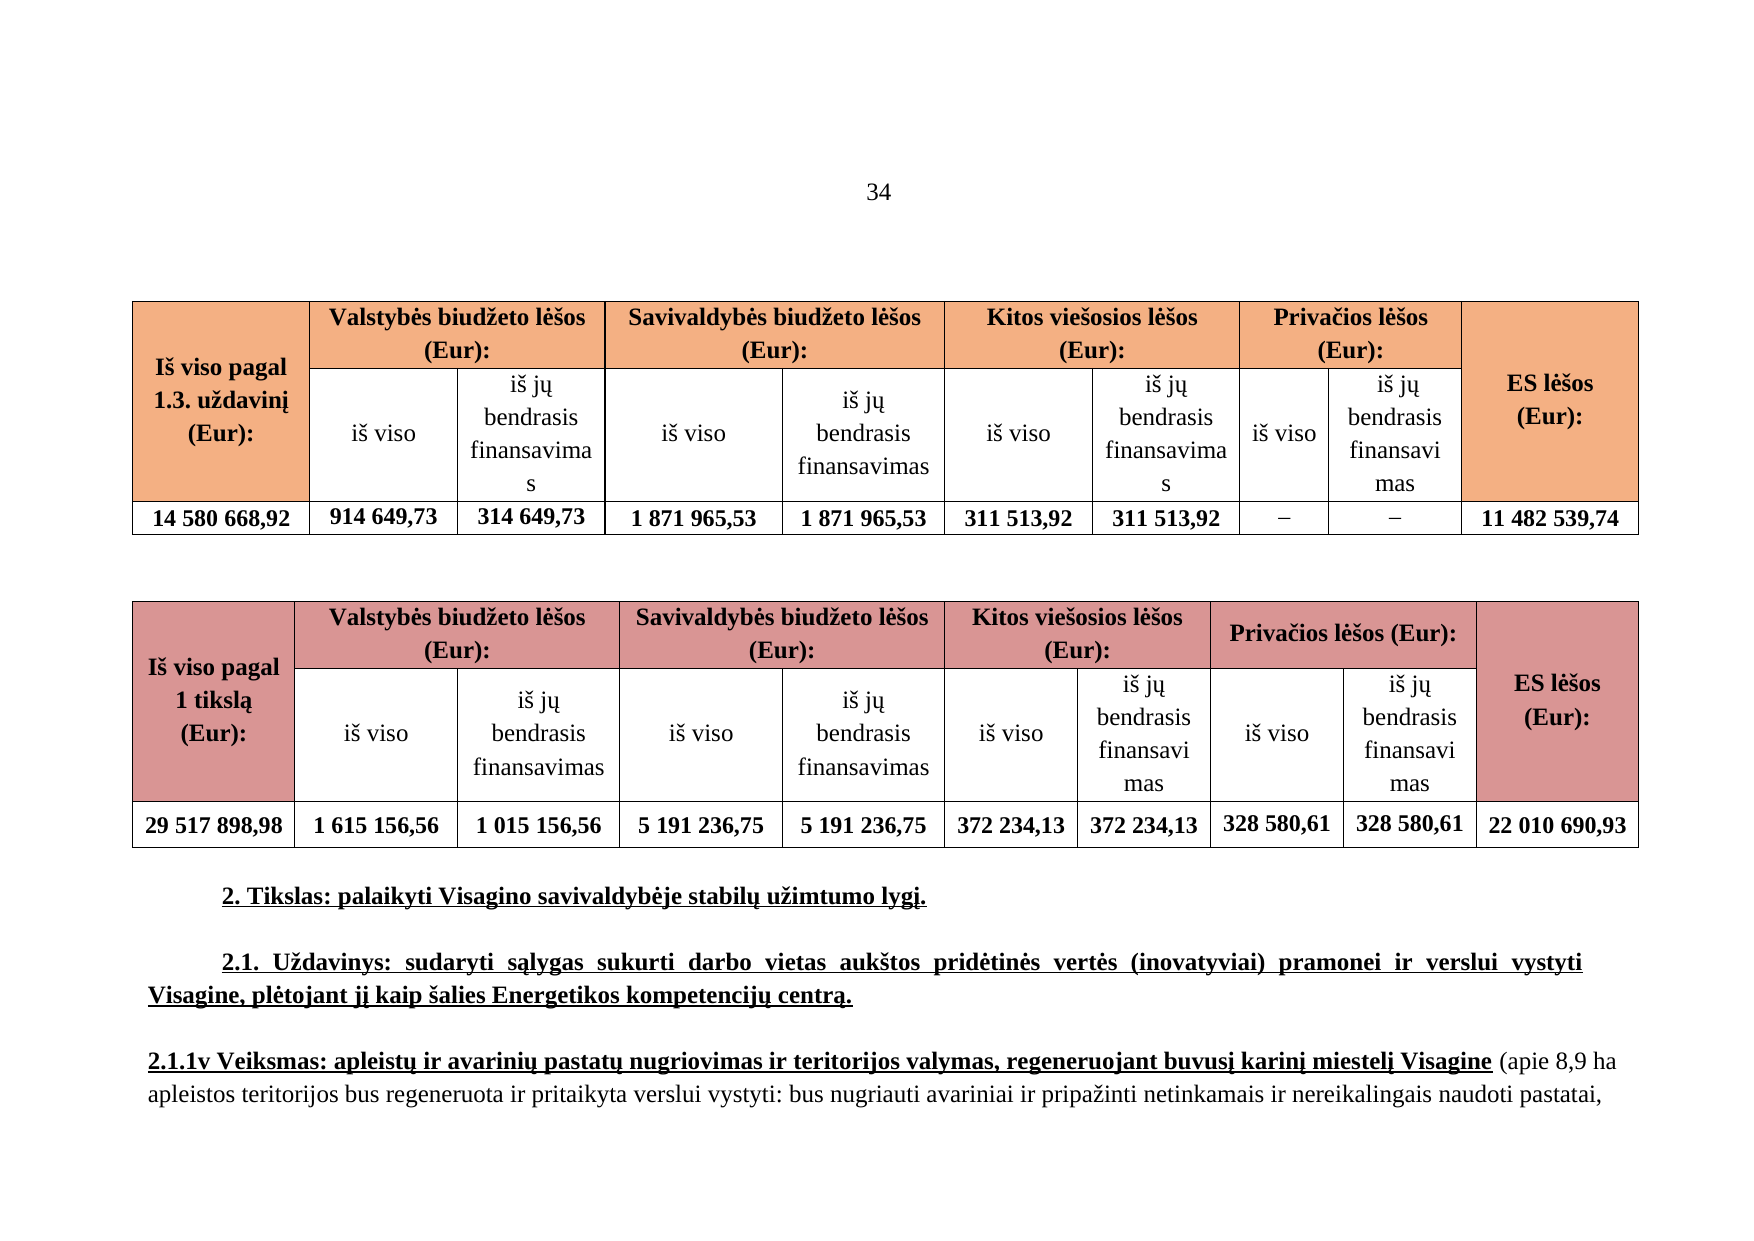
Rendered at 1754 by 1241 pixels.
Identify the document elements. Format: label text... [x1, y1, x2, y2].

text 2.1. Uždavinys: sudaryti sąlygas sukurti darbo vietas aukštos pridėtinės vertės (inovatyviai) pramonei ir verslui vystyti Visagine, plėtojant jį kaip šalies Energetikos kompetencijų centrą. [148, 947, 1583, 1009]
table_cell 5 191 236,75 [783, 802, 944, 847]
table_cell 1 871 965,53 [783, 502, 944, 534]
table_cell 311 513,92 [1093, 502, 1239, 534]
table_header ES lėšos (Eur): [1462, 302, 1638, 501]
table_cell iš viso [1211, 669, 1343, 801]
table_cell – [1329, 502, 1461, 534]
table_cell 22 010 690,93 [1477, 802, 1638, 847]
table_cell iš viso [945, 669, 1077, 801]
table_cell iš viso [1240, 369, 1328, 501]
table_header Valstybės biudžeto lėšos (Eur): [295, 602, 619, 668]
table_cell iš jų bendrasis finansavimas [458, 669, 619, 801]
table_cell iš jų bendrasis finansavimas [1329, 369, 1461, 501]
table_cell 328 580,61 [1344, 802, 1476, 847]
table_cell iš jų bendrasis finansavimas [783, 669, 944, 801]
table_cell 1 015 156,56 [458, 802, 619, 847]
table_cell 14 580 668,92 [133, 502, 309, 534]
table_cell iš jų bendrasis finansavimas [1078, 669, 1210, 801]
table_cell 314 649,73 [458, 502, 604, 534]
table_cell 311 513,92 [945, 502, 1092, 534]
table_header Savivaldybės biudžeto lėšos (Eur): [606, 302, 944, 368]
table_cell iš jų bendrasis finansavimas [1093, 369, 1239, 501]
table_header Kitos viešosios lėšos (Eur): [945, 302, 1239, 368]
text 2. Tikslas: palaikyti Visagino savivaldybėje stabilų užimtumo lygį. [118, 881, 1751, 910]
table_cell 11 482 539,74 [1462, 502, 1638, 534]
table_cell iš viso [606, 369, 782, 501]
table_cell iš viso [945, 369, 1092, 501]
table_header ES lėšos (Eur): [1477, 602, 1638, 801]
table_cell 372 234,13 [1078, 802, 1210, 847]
table_header Privačios lėšos (Eur): [1211, 602, 1476, 668]
table_header Iš viso pagal 1.3. uždavinį (Eur): [133, 302, 309, 501]
table_header Savivaldybės biudžeto lėšos (Eur): [620, 602, 944, 668]
table_cell 29 517 898,98 [133, 802, 294, 847]
table_cell iš viso [620, 669, 782, 801]
table_header Valstybės biudžeto lėšos (Eur): [310, 302, 604, 368]
table_cell iš jų bendrasis finansavimas [1344, 669, 1476, 801]
table_cell iš viso [295, 669, 457, 801]
text apleistos teritorijos bus regeneruota ir pritaikyta verslui vystyti: bus nugriauti avariniai ir pripažinti netinkamais ir nereikalingais naudoti pastatai, [133, 1079, 1701, 1108]
table_cell 1 871 965,53 [606, 502, 782, 534]
table_cell iš jų bendrasis finansavimas [783, 369, 944, 501]
table_cell iš jų bendrasis finansavimas [458, 369, 604, 501]
table_cell 914 649,73 [310, 502, 457, 534]
table_cell 372 234,13 [945, 802, 1077, 847]
table_header Privačios lėšos (Eur): [1240, 302, 1461, 368]
table_header Kitos viešosios lėšos (Eur): [945, 602, 1210, 668]
table_cell 5 191 236,75 [620, 802, 782, 847]
table_cell 1 615 156,56 [295, 802, 457, 847]
text 2.1.1v Veiksmas: apleistų ir avarinių pastatų nugriovimas ir teritorijos valymas, regeneruojant buvusį karinį miestelį Visagine (apie 8,9 ha [118, 1046, 1701, 1075]
table_header Iš viso pagal 1 tikslą (Eur): [133, 602, 294, 801]
table_cell iš viso [310, 369, 457, 501]
table_cell – [1240, 502, 1328, 534]
table_cell 328 580,61 [1211, 802, 1343, 847]
